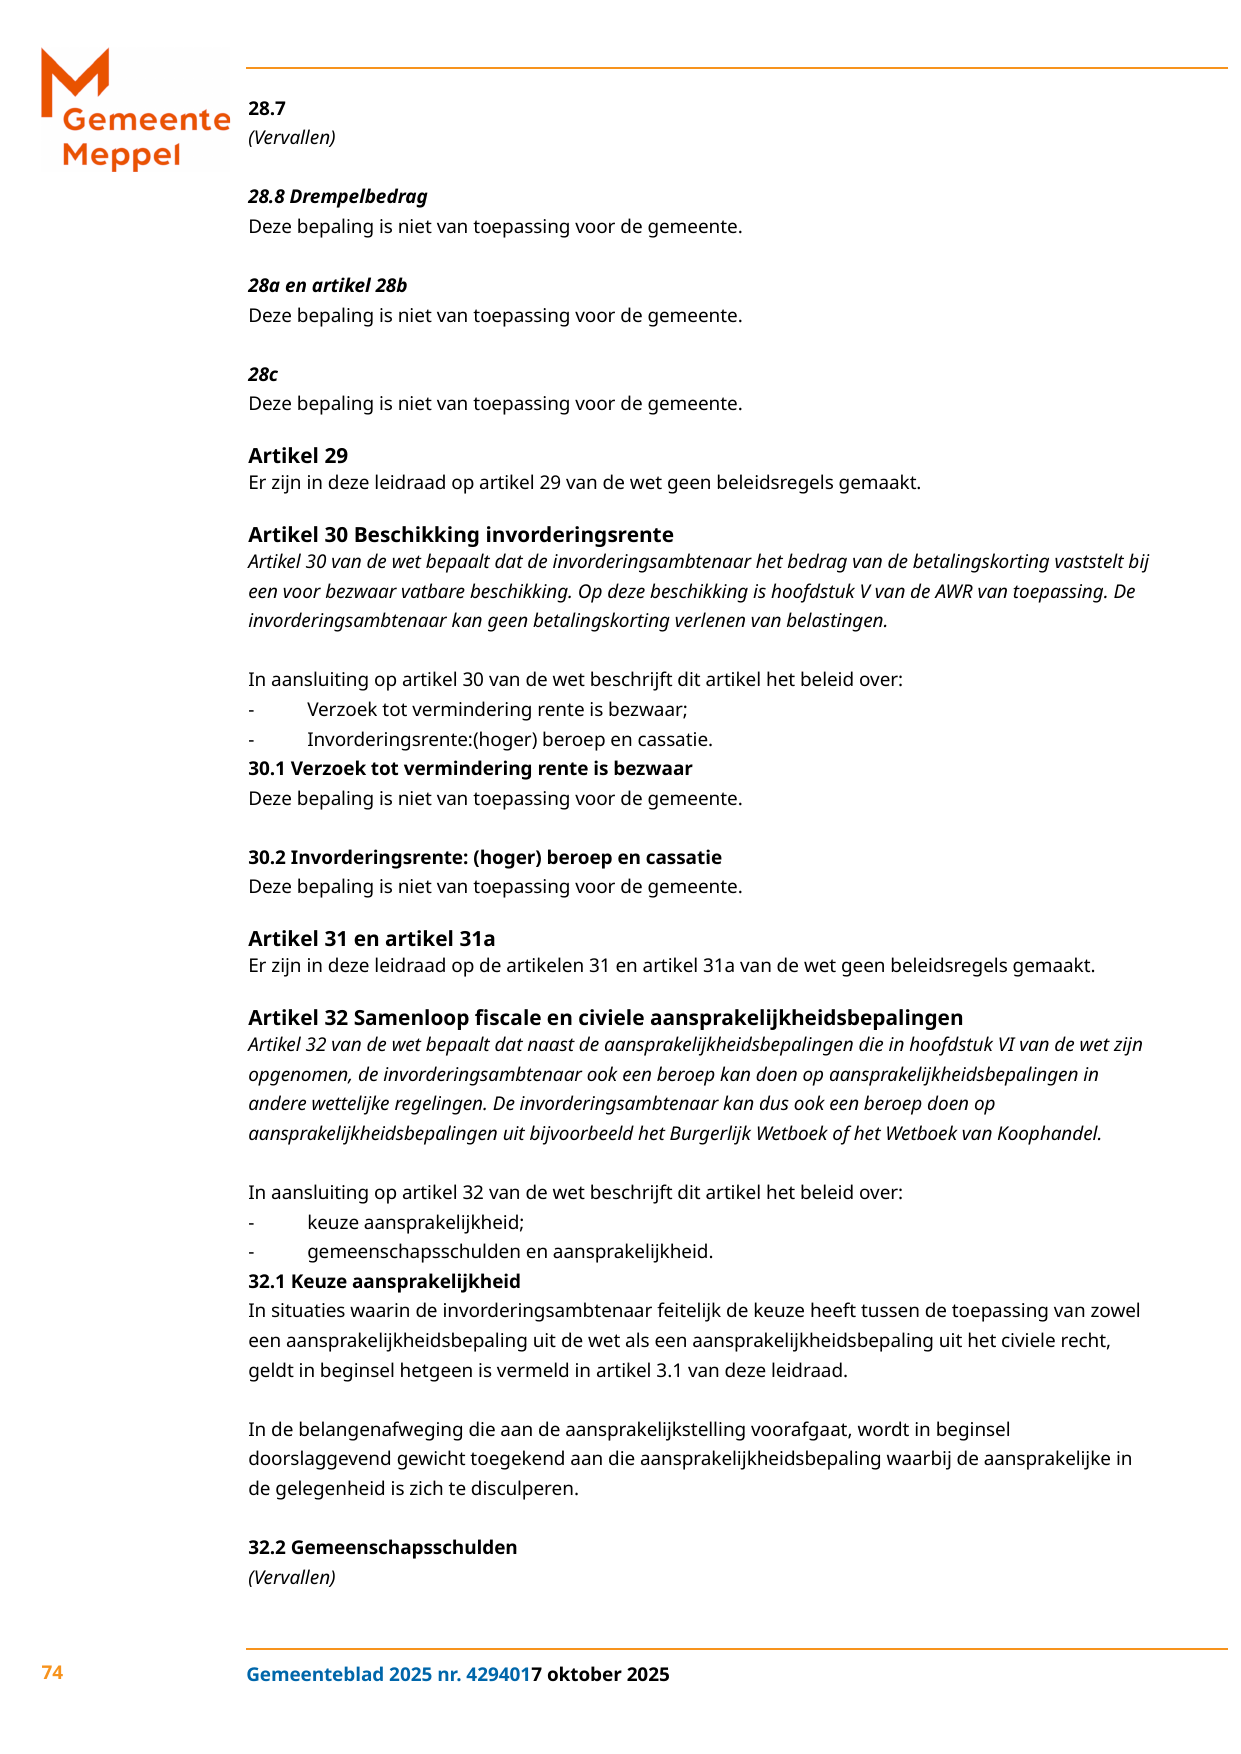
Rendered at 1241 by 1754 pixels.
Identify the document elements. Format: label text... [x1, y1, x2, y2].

text Er zijn in deze leidraad op artikel 29 van de wet geen beleidsregels gemaakt. [248, 469, 1152, 495]
text Deze bepaling is niet van toepassing voor de gemeente. [248, 874, 1152, 899]
text Artikel 32 Samenloop fiscale en civiele aansprakelijkheidsbepalingen [248, 1003, 1152, 1031]
text Deze bepaling is niet van toepassing voor de gemeente. [248, 213, 1152, 239]
text Er zijn in deze leidraad op de artikelen 31 en artikel 31a van de wet geen beleidsregels gemaakt. [248, 953, 1152, 978]
text Artikel 29 [248, 441, 1152, 469]
list gemeenschapsschulden en aansprakelijkheid. [248, 1238, 1152, 1264]
text 28a en artikel 28b [248, 272, 1152, 298]
text 30.2 Invorderingsrente: (hoger) beroep en cassatie [248, 844, 1152, 870]
text 28.7 [248, 95, 1152, 121]
text Artikel 31 en artikel 31a [248, 924, 1152, 953]
text (Vervallen) [248, 124, 1152, 150]
text 28.8 Drempelbedrag [248, 183, 1152, 209]
text In aansluiting op artikel 32 van de wet beschrijft dit artikel het beleid over: [248, 1179, 1152, 1205]
text In situaties waarin de invorderingsambtenaar feitelijk de keuze heeft tussen de toepassing van zowel een aansprakelijkheidsbepaling uit de wet als een aansprakelijkheidsbepaling uit het civiele recht, geldt in beginsel hetgeen is vermeld in artikel 3.1 van deze leidraad. [248, 1298, 1152, 1383]
list keuze aansprakelijkheid; [248, 1209, 1152, 1235]
list Verzoek tot vermindering rente is bezwaar; [248, 696, 1152, 722]
text Deze bepaling is niet van toepassing voor de gemeente. [248, 302, 1152, 328]
text In aansluiting op artikel 30 van de wet beschrijft dit artikel het beleid over: [248, 667, 1152, 692]
text In de belangenafweging die aan de aansprakelijkstelling voorafgaat, wordt in beginsel doorslaggevend gewicht toegekend aan die aansprakelijkheidsbepaling waarbij de aansprakelijke in de gelegenheid is zich te disculperen. [248, 1416, 1152, 1501]
list Invorderingsrente:(hoger) beroep en cassatie. [248, 726, 1152, 752]
text Deze bepaling is niet van toepassing voor de gemeente. [248, 391, 1152, 416]
text (Vervallen) [248, 1564, 1152, 1590]
picture [41, 47, 231, 172]
text 32.1 Keuze aansprakelijkheid [248, 1268, 1152, 1294]
text Artikel 30 van de wet bepaalt dat de invorderingsambtenaar het bedrag van de betalingskorting vaststelt bij een voor bezwaar vatbare beschikking. Op deze beschikking is hoofdstuk V van de AWR van toepassing. De invorderingsambtenaar kan geen betalingskorting verlenen van belastingen. [248, 548, 1152, 633]
text 32.2 Gemeenschapsschulden [248, 1534, 1152, 1560]
text 30.1 Verzoek tot vermindering rente is bezwaar [248, 755, 1152, 781]
text Artikel 30 Beschikking invorderingsrente [248, 520, 1152, 548]
text 28c [248, 361, 1152, 387]
text Artikel 32 van de wet bepaalt dat naast de aansprakelijkheidsbepalingen die in hoofdstuk VI van de wet zijn opgenomen, de invorderingsambtenaar ook een beroep kan doen op aansprakelijkheidsbepalingen in andere wettelijke regelingen. De invorderingsambtenaar kan dus ook een beroep doen op aansprakelijkheidsbepalingen uit bijvoorbeeld het Burgerlijk Wetboek of het Wetboek van Koophandel. [248, 1031, 1152, 1146]
text Deze bepaling is niet van toepassing voor de gemeente. [248, 785, 1152, 811]
